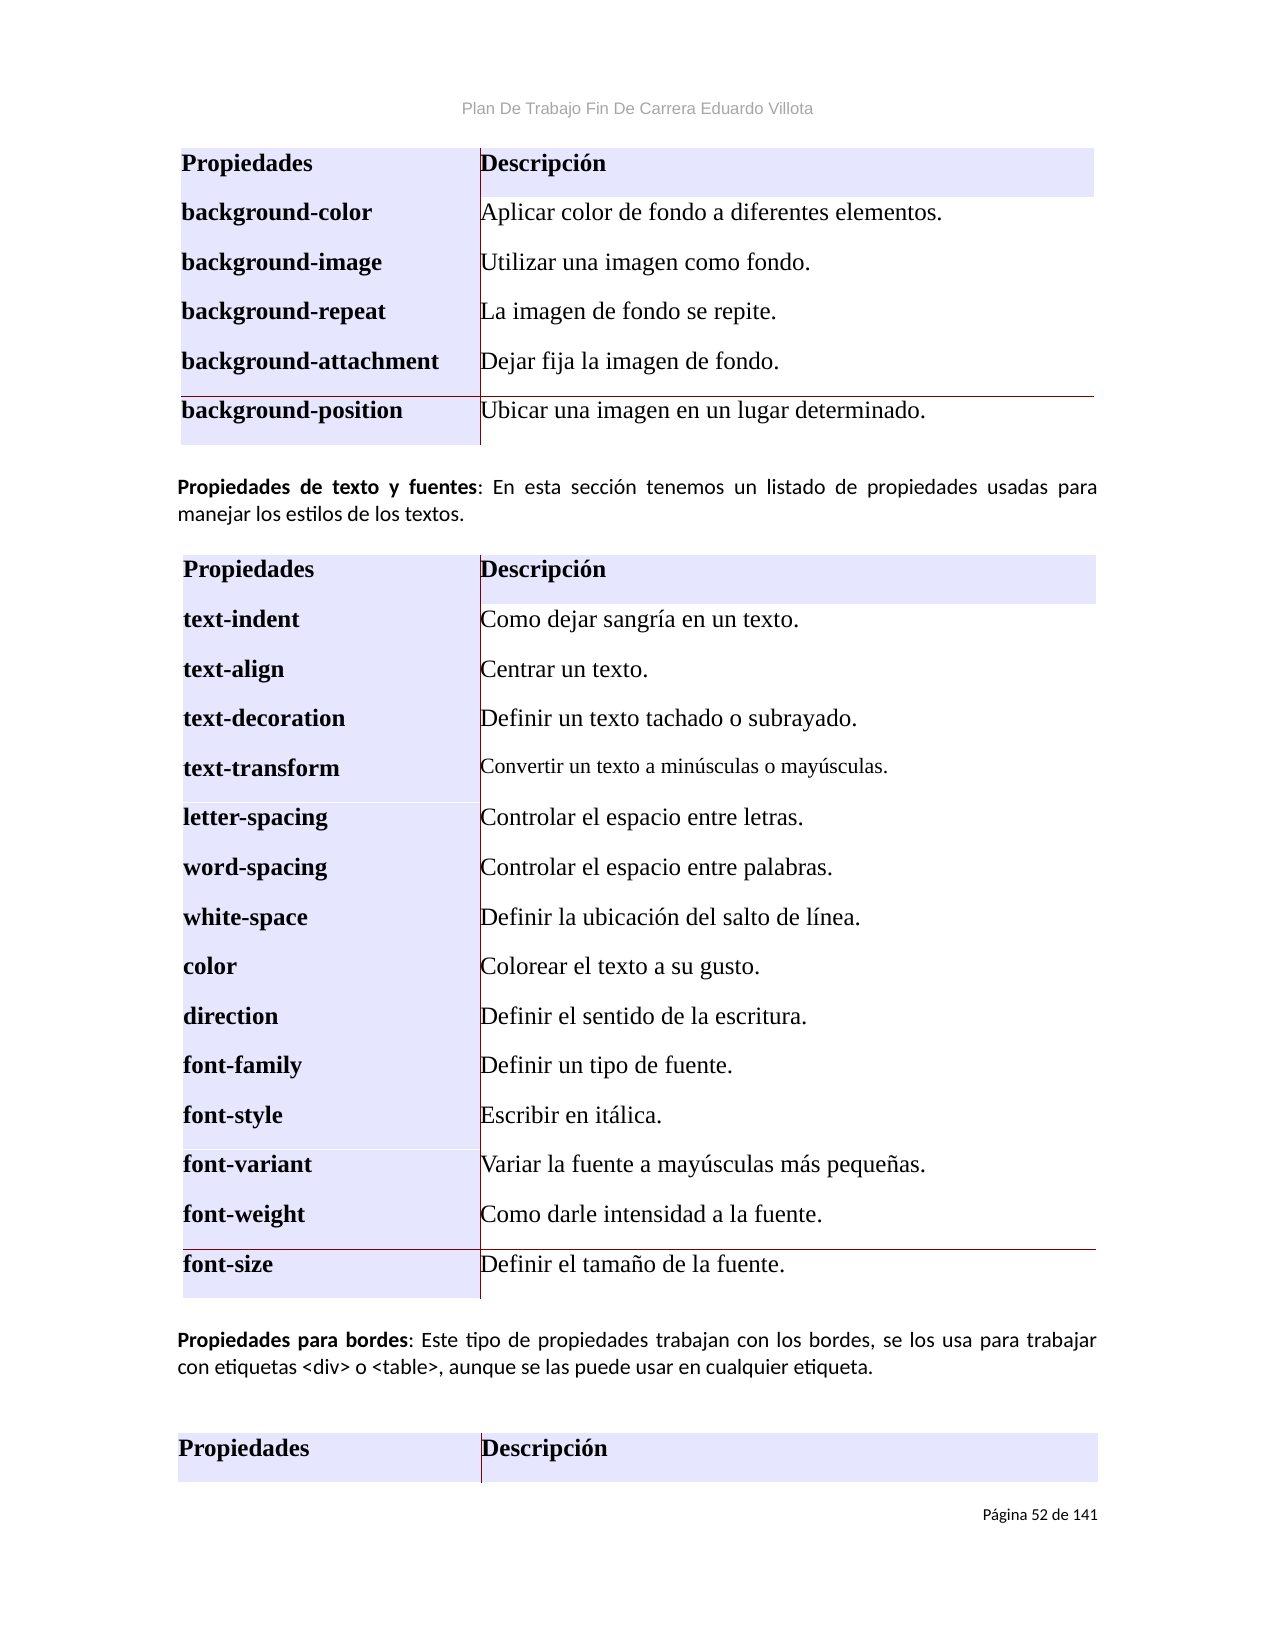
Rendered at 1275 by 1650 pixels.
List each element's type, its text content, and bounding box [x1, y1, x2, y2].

table_cell background-position [181, 397, 480, 445]
table_header Descripción [482, 1433, 1098, 1482]
table_header Propiedades [181, 148, 480, 197]
table_cell Escribir en itálica. [481, 1100, 1096, 1149]
table_cell Definir el sentido de la escritura. [481, 1001, 1096, 1050]
table_cell letter-spacing [183, 803, 480, 852]
table_cell text-transform [183, 753, 480, 802]
table_cell Como dejar sangría en un texto. [481, 604, 1096, 654]
table_cell direction [183, 1001, 480, 1050]
text Propiedades de texto y fuentes: En esta sección tenemos un listado de propiedades usadas para manejar los estilos de los textos. [177, 473, 1098, 527]
table_cell background-image [181, 247, 480, 296]
table_cell La imagen de fondo se repite. [481, 296, 1094, 346]
table_cell background-repeat [181, 296, 480, 346]
table_cell Definir un texto tachado o subrayado. [481, 703, 1096, 753]
table_cell white-space [183, 902, 480, 951]
table_cell Definir un tipo de fuente. [481, 1050, 1096, 1100]
table_cell background-color [181, 197, 480, 247]
text Propiedades para bordes: Este tipo de propiedades trabajan con los bordes, se los usa para trabajar con etiquetas <div> o <table>, aunque se las puede usar en cualquier etiqueta. [177, 1326, 1098, 1380]
table_cell font-variant [183, 1150, 480, 1199]
table_header Propiedades [178, 1433, 481, 1482]
table_cell Como darle intensidad a la fuente. [481, 1199, 1096, 1249]
table_header Propiedades [183, 555, 480, 604]
table_cell word-spacing [183, 852, 480, 902]
table_cell Definir el tamaño de la fuente. [481, 1250, 1096, 1298]
table_cell Controlar el espacio entre palabras. [481, 852, 1096, 902]
table_cell font-style [183, 1100, 480, 1149]
table_cell Convertir un texto a minúsculas o mayúsculas. [481, 753, 1096, 802]
table_cell Utilizar una imagen como fondo. [481, 247, 1094, 296]
table_cell font-family [183, 1050, 480, 1100]
table_cell text-indent [183, 604, 480, 654]
table_header Descripción [481, 148, 1094, 197]
table_cell font-weight [183, 1199, 480, 1249]
table_cell Controlar el espacio entre letras. [481, 803, 1096, 852]
table_cell Dejar fija la imagen de fondo. [481, 346, 1094, 396]
table_cell Ubicar una imagen en un lugar determinado. [481, 397, 1094, 445]
table_cell font-size [183, 1250, 480, 1298]
table_cell Colorear el texto a su gusto. [481, 951, 1096, 1001]
table_header Descripción [481, 555, 1096, 604]
table_cell Aplicar color de fondo a diferentes elementos. [481, 197, 1094, 247]
table_cell Variar la fuente a mayúsculas más pequeñas. [481, 1150, 1096, 1199]
table_cell Definir la ubicación del salto de línea. [481, 902, 1096, 951]
table_cell background-attachment [181, 346, 480, 396]
table_cell color [183, 951, 480, 1001]
table_cell text-align [183, 654, 480, 703]
table_cell Centrar un texto. [481, 654, 1096, 703]
table_cell text-decoration [183, 703, 480, 753]
